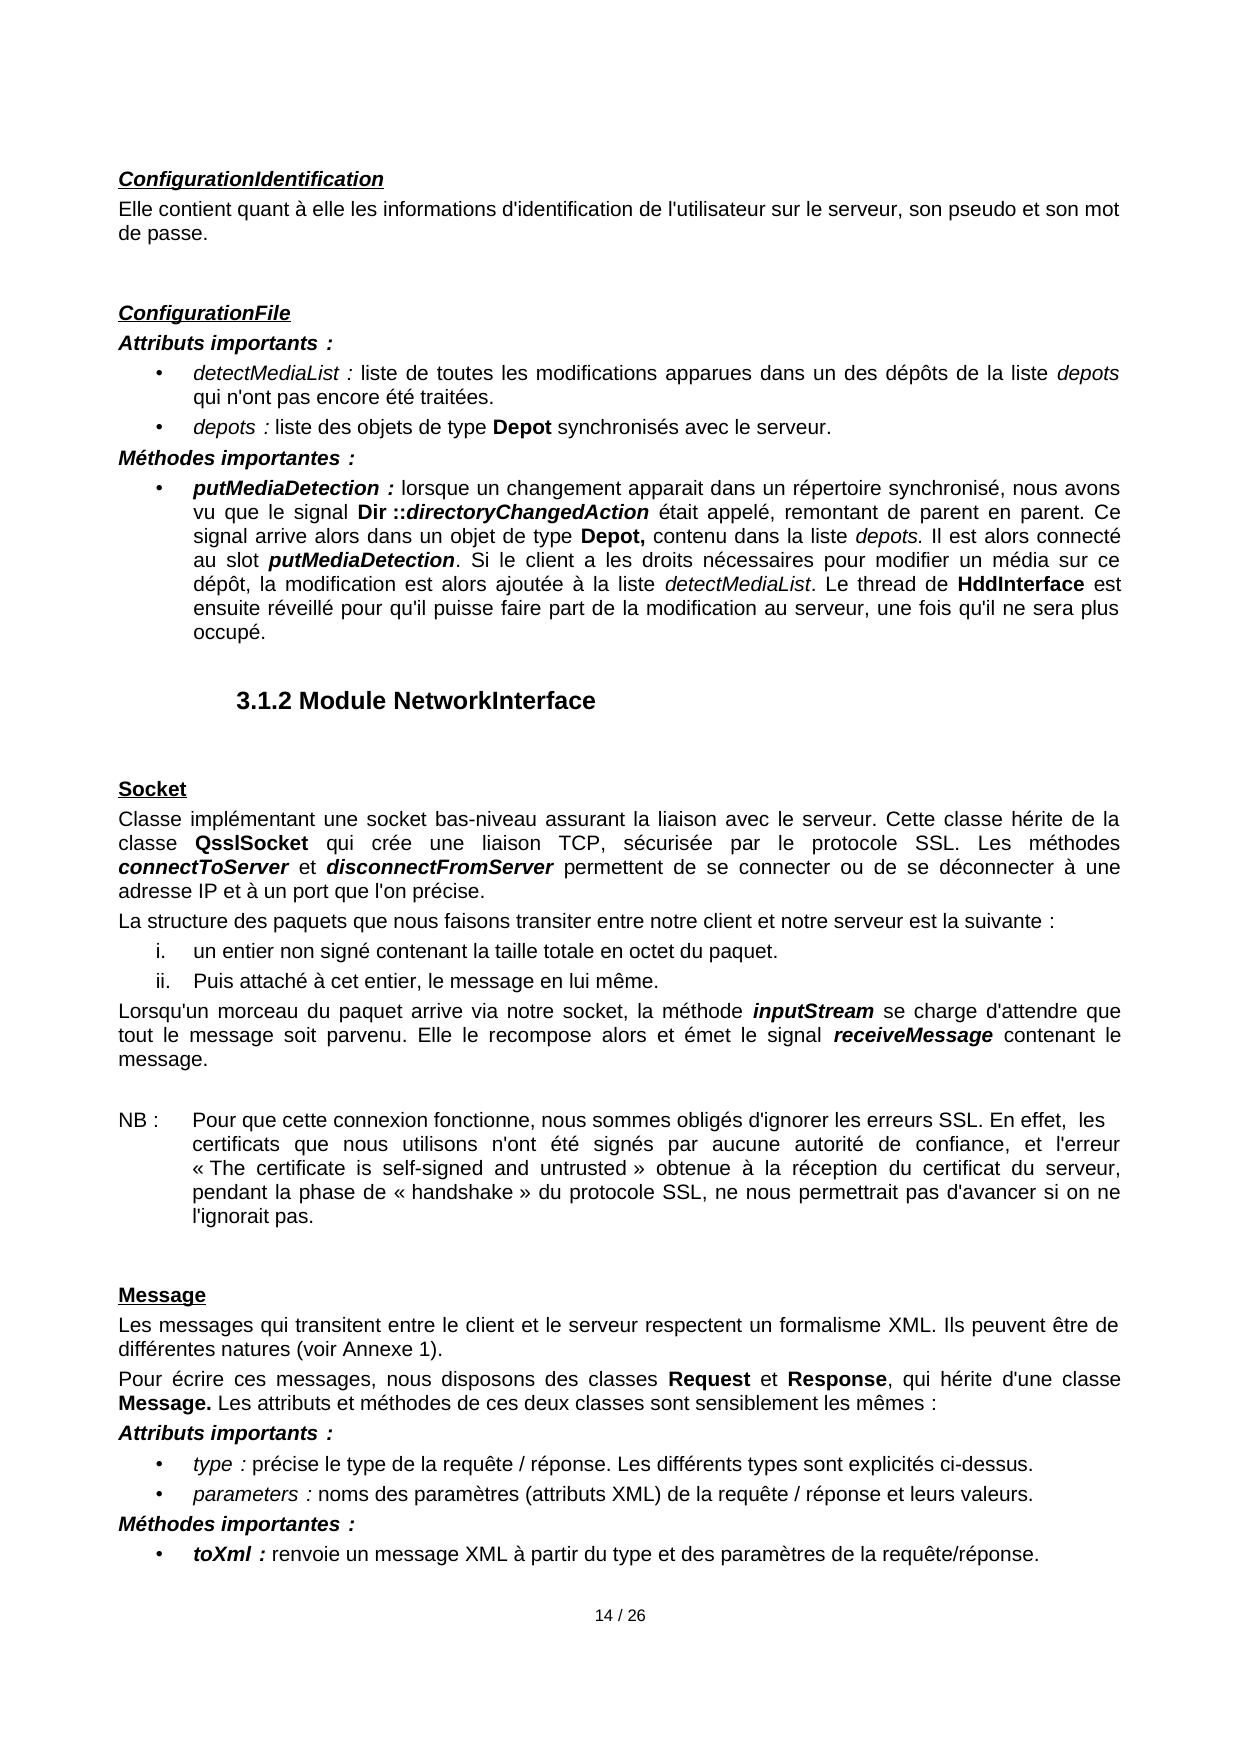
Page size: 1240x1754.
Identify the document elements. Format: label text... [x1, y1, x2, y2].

text Lorsqu'un morceau du paquet arrive via notre socket, la méthode inputStream se charge d'attendre que tout le message soit parvenu. Elle le recompose alors et émet le signal receiveMessage contenant le message. [118, 999, 1121, 1071]
text Méthodes importantes : [118, 1512, 1121, 1536]
list parameters : noms des paramètres (attributs XML) de la requête / réponse et leurs valeurs. [156, 1482, 1121, 1506]
subtitle Socket [118, 776, 1121, 800]
text Attributs importants : [118, 1421, 1121, 1445]
subtitle ConfigurationFile [118, 300, 1121, 324]
subtitle Message [118, 1283, 1121, 1307]
list type : précise le type de la requête / réponse. Les différents types sont explicités ci-dessus. [156, 1451, 1121, 1475]
text NB : Pour que cette connexion fonctionne, nous sommes obligés d'ignorer les erreurs SSL. En effet, les certificats que nous utilisons n'ont été signés par aucune autorité de confiance, et l'erreur « The certificate is self-signed and untrusted » obtenue à la réception du certificat du serveur, pendant la phase de « handshake » du protocole SSL, ne nous permettrait pas d'avancer si on ne l'ignorait pas. [118, 1108, 1121, 1227]
text Les messages qui transitent entre le client et le serveur respectent un formalisme XML. Ils peuvent être de différentes natures (voir Annexe 1). [118, 1313, 1121, 1361]
text La structure des paquets que nous faisons transiter entre notre client et notre serveur est la suivante : [118, 909, 1121, 933]
list detectMediaList : liste de toutes les modifications apparues dans un des dépôts de la liste depots qui n'ont pas encore été traitées. [156, 361, 1121, 409]
text Pour écrire ces messages, nous disposons des classes Request et Response, qui hérite d'une classe Message. Les attributs et méthodes de ces deux classes sont sensiblement les mêmes : [118, 1367, 1121, 1415]
text Méthodes importantes : [118, 445, 1121, 469]
list un entier non signé contenant la taille totale en octet du paquet. [156, 939, 1121, 963]
text Attributs importants : [118, 331, 1121, 354]
list depots : liste des objets de type Depot synchronisés avec le serveur. [156, 415, 1121, 439]
list Puis attaché à cet entier, le message en lui même. [156, 969, 1121, 993]
text Classe implémentant une socket bas-niveau assurant la liaison avec le serveur. Cette classe hérite de la classe QsslSocket qui crée une liaison TCP, sécurisée par le protocole SSL. Les méthodes connectToServer et disconnectFromServer permettent de se connecter ou de se déconnecter à une adresse IP et à un port que l'on précise. [118, 807, 1121, 902]
list putMediaDetection : lorsque un changement apparait dans un répertoire synchronisé, nous avons vu que le signal Dir ::directoryChangedAction était appelé, remontant de parent en parent. Ce signal arrive alors dans un objet de type Depot, contenu dans la liste depots. Il est alors connecté au slot putMediaDetection. Si le client a les droits nécessaires pour modifier un média sur ce dépôt, la modification est alors ajoutée à la liste detectMediaList. Le thread de HddInterface est ensuite réveillé pour qu'il puisse faire part de la modification au serveur, une fois qu'il ne sera plus occupé. [156, 476, 1121, 643]
list toXml : renvoie un message XML à partir du type et des paramètres de la requête/réponse. [156, 1542, 1121, 1566]
text Elle contient quant à elle les informations d'identification de l'utilisateur sur le serveur, son pseudo et son mot de passe. [118, 197, 1121, 245]
subtitle Module NetworkInterface [236, 686, 1121, 715]
subtitle ConfigurationIdentification [118, 167, 1121, 191]
